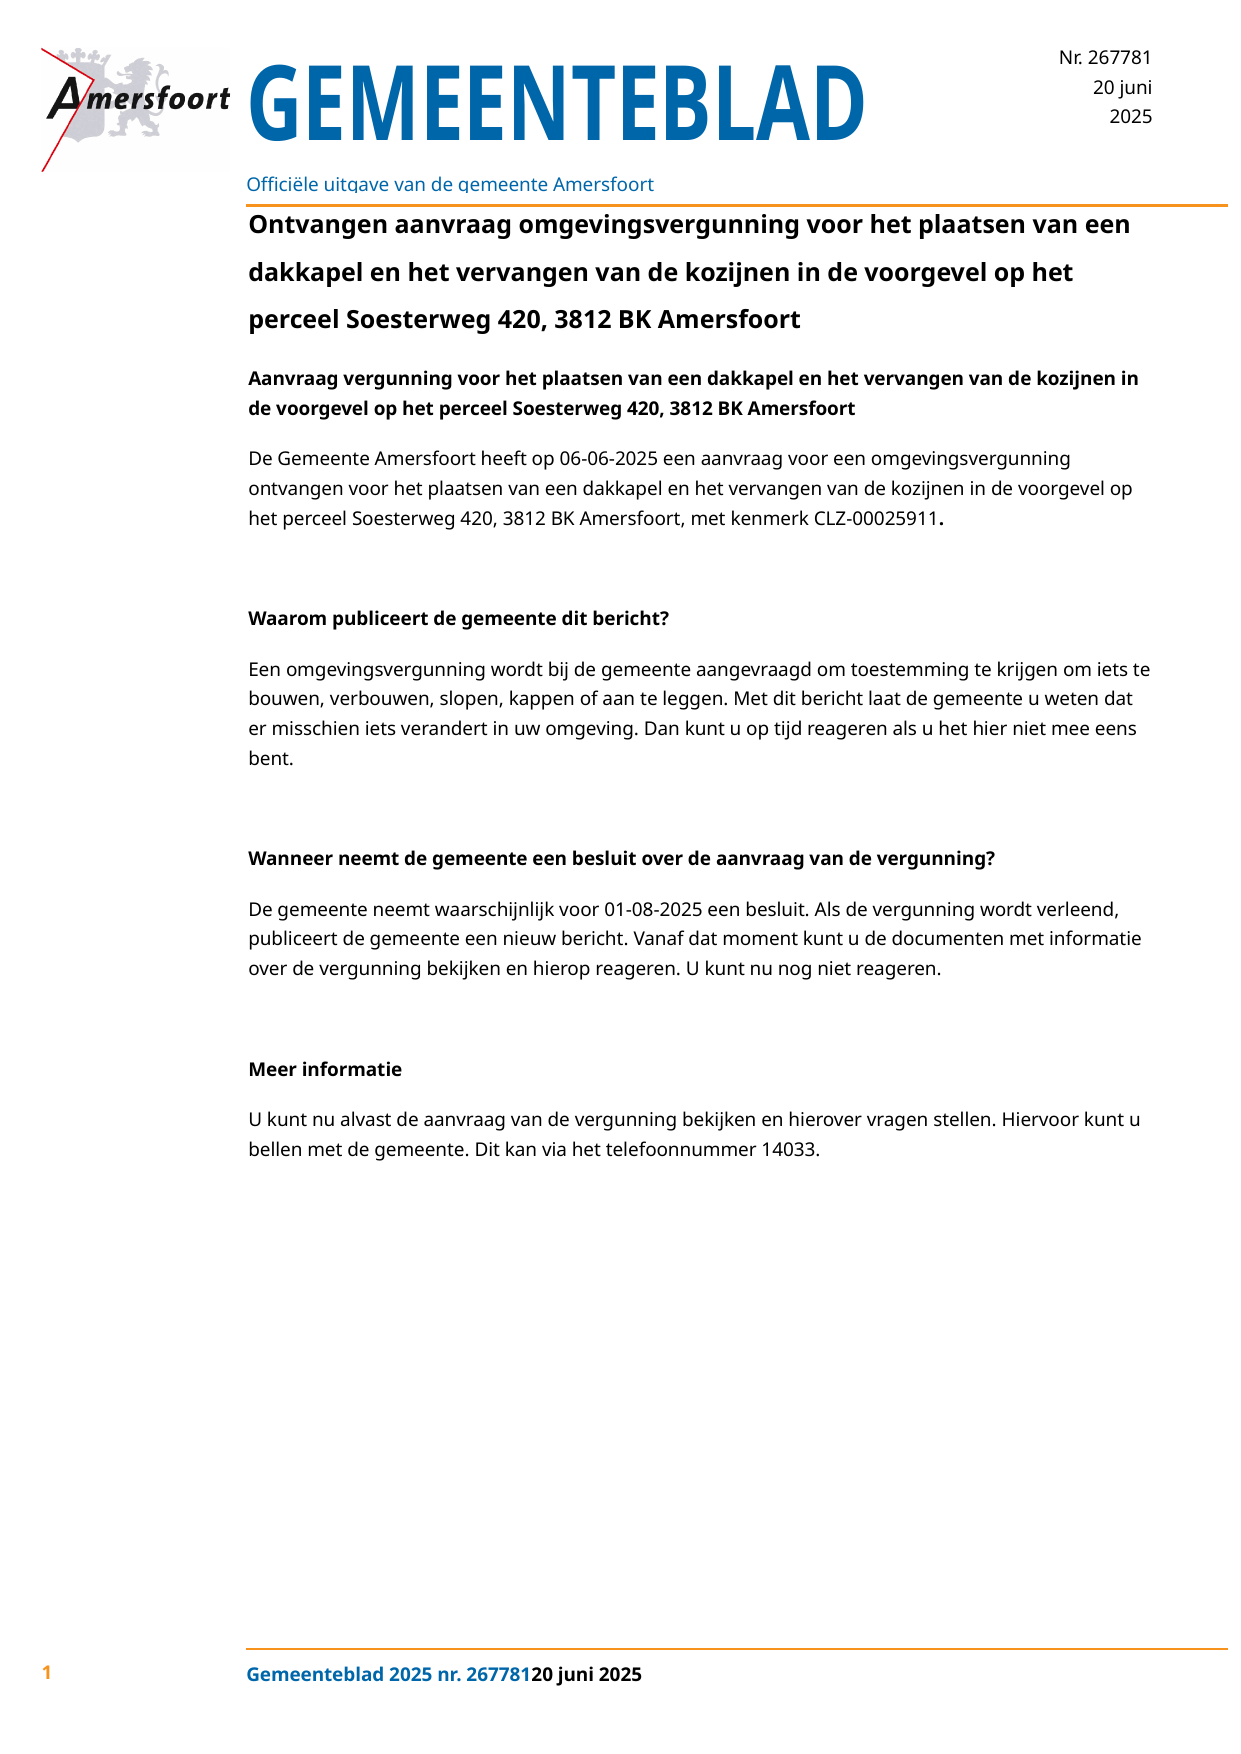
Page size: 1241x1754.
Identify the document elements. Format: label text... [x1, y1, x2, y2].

text Wanneer neemt de gemeente een besluit over de aanvraag van de vergunning? [248, 846, 1152, 871]
text Meer informatie [248, 1056, 1152, 1082]
text U kunt nu alvast de aanvraag van de vergunning bekijken en hierover vragen stellen. Hiervoor kunt u bellen met de gemeente. Dit kan via het telefoonnummer 14033. [248, 1106, 1152, 1162]
text Aanvraag vergunning voor het plaatsen van een dakkapel en het vervangen van de kozijnen in de voorgevel op het perceel Soesterweg 420, 3812 BK Amersfoort [248, 366, 1152, 421]
text Ontvangen aanvraag omgevingsvergunning voor het plaatsen van een dakkapel en het vervangen van de kozijnen in de voorgevel op het perceel Soesterweg 420, 3812 BK Amersfoort [248, 207, 1152, 336]
text De gemeente neemt waarschijnlijk voor 01-08-2025 een besluit. Als de vergunning wordt verleend, publiceert de gemeente een nieuw bericht. Vanaf dat moment kunt u de documenten met informatie over de vergunning bekijken en hierop reageren. U kunt nu nog niet reageren. [248, 896, 1152, 981]
text De Gemeente Amersfoort heeft op 06-06-2025 een aanvraag voor een omgevingsvergunning ontvangen voor het plaatsen van een dakkapel en het vervangen van de kozijnen in de voorgevel op het perceel Soesterweg 420, 3812 BK Amersfoort, met kenmerk CLZ-00025911. [248, 446, 1152, 530]
picture [41, 47, 231, 172]
text Een omgevingsvergunning wordt bij de gemeente aangevraagd om toestemming te krijgen om iets te bouwen, verbouwen, slopen, kappen of aan te leggen. Met dit bericht laat de gemeente u weten dat er misschien iets verandert in uw omgeving. Dan kunt u op tijd reageren als u het hier niet mee eens bent. [248, 656, 1152, 770]
text Waarom publiceert de gemeente dit bericht? [248, 606, 1152, 631]
